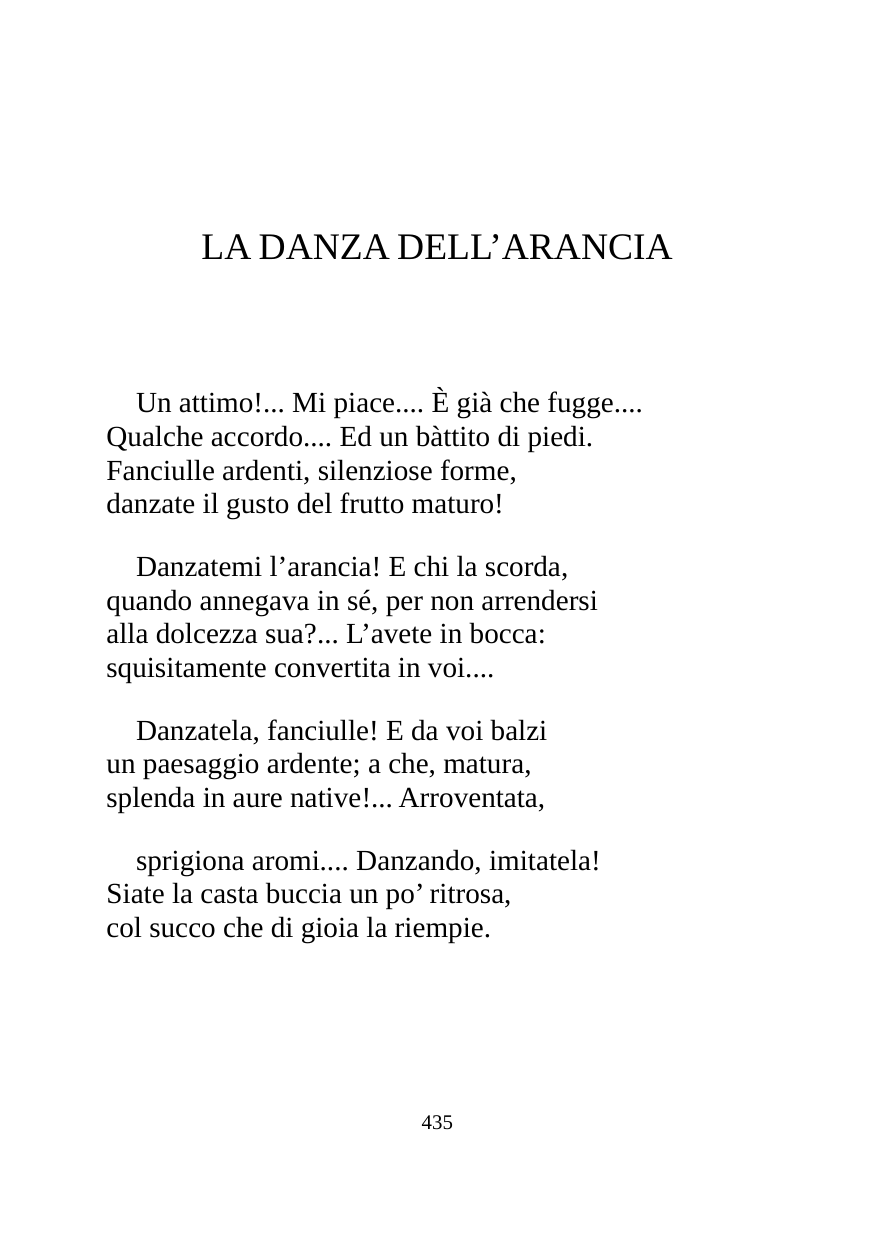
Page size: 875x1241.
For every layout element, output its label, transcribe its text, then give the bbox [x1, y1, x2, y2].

text Danzatemi l’arancia! E chi la scorda, quando annegava in sé, per non arrendersi alla dolcezza sua?... L’avete in bocca: squisitamente convertita in voi.... [106, 549, 768, 683]
text Danzatela, fanciulle! E da voi balzi un paesaggio ardente; a che, matura, splenda in aure native!... Arroventata, [106, 713, 768, 813]
text sprigiona aromi.... Danzando, imitatela! Siate la casta buccia un po’ ritrosa, col succo che di gioia la riempie. [106, 843, 768, 944]
text Un attimo!... Mi piace.... È già che fugge.... Qualche accordo.... Ed un bàttito di piedi. Fanciulle ardenti, silenziose forme, danzate il gusto del frutto maturo! [106, 386, 768, 520]
subtitle LA DANZA DELL’ARANCIA [106, 224, 768, 267]
